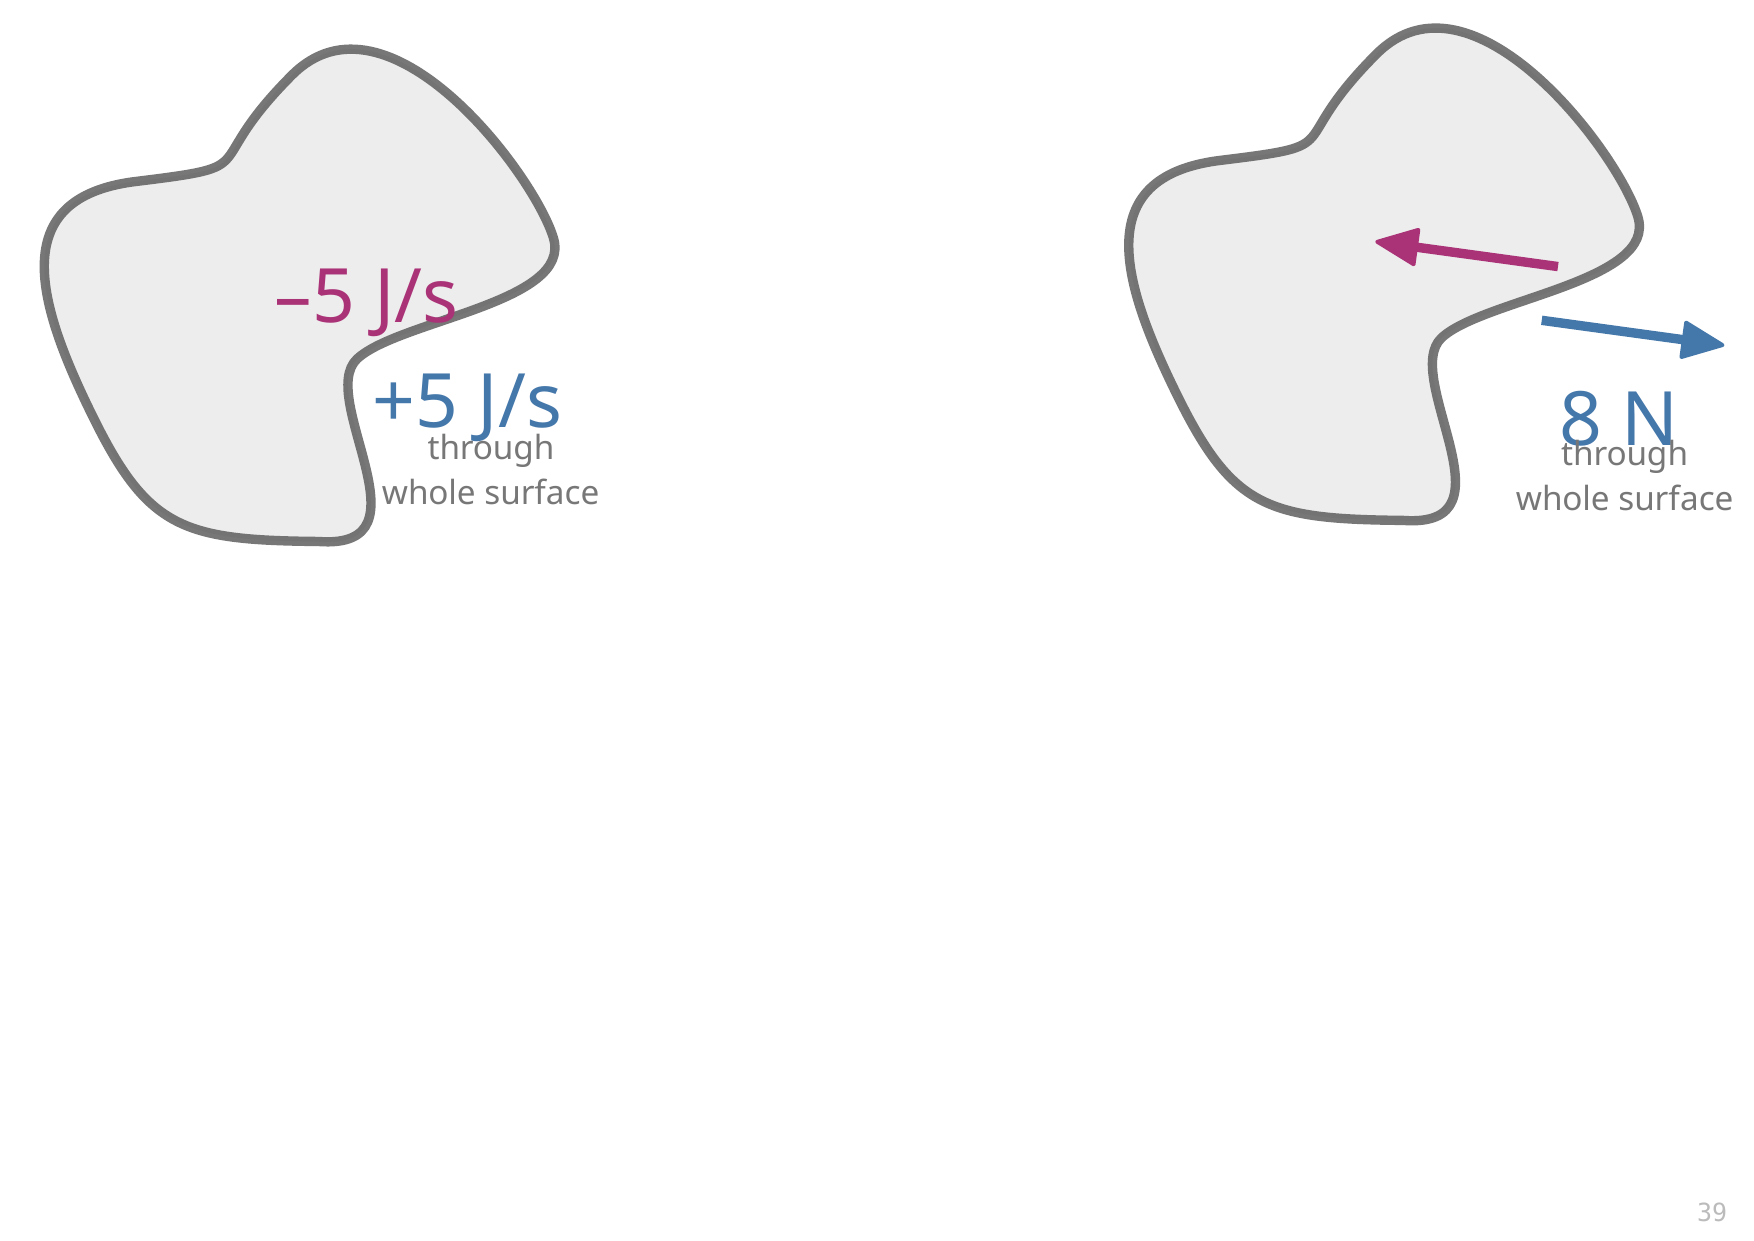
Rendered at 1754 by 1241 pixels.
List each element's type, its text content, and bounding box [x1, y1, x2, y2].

text_box [44, 49, 555, 542]
text_box –5 J/s [259, 234, 486, 325]
text_box +5 J/s [357, 340, 592, 431]
text_box through whole surface [367, 416, 602, 498]
text_box 8 N [1544, 358, 1693, 422]
text_box [1128, 28, 1640, 521]
text_box through whole surface [1501, 422, 1736, 504]
